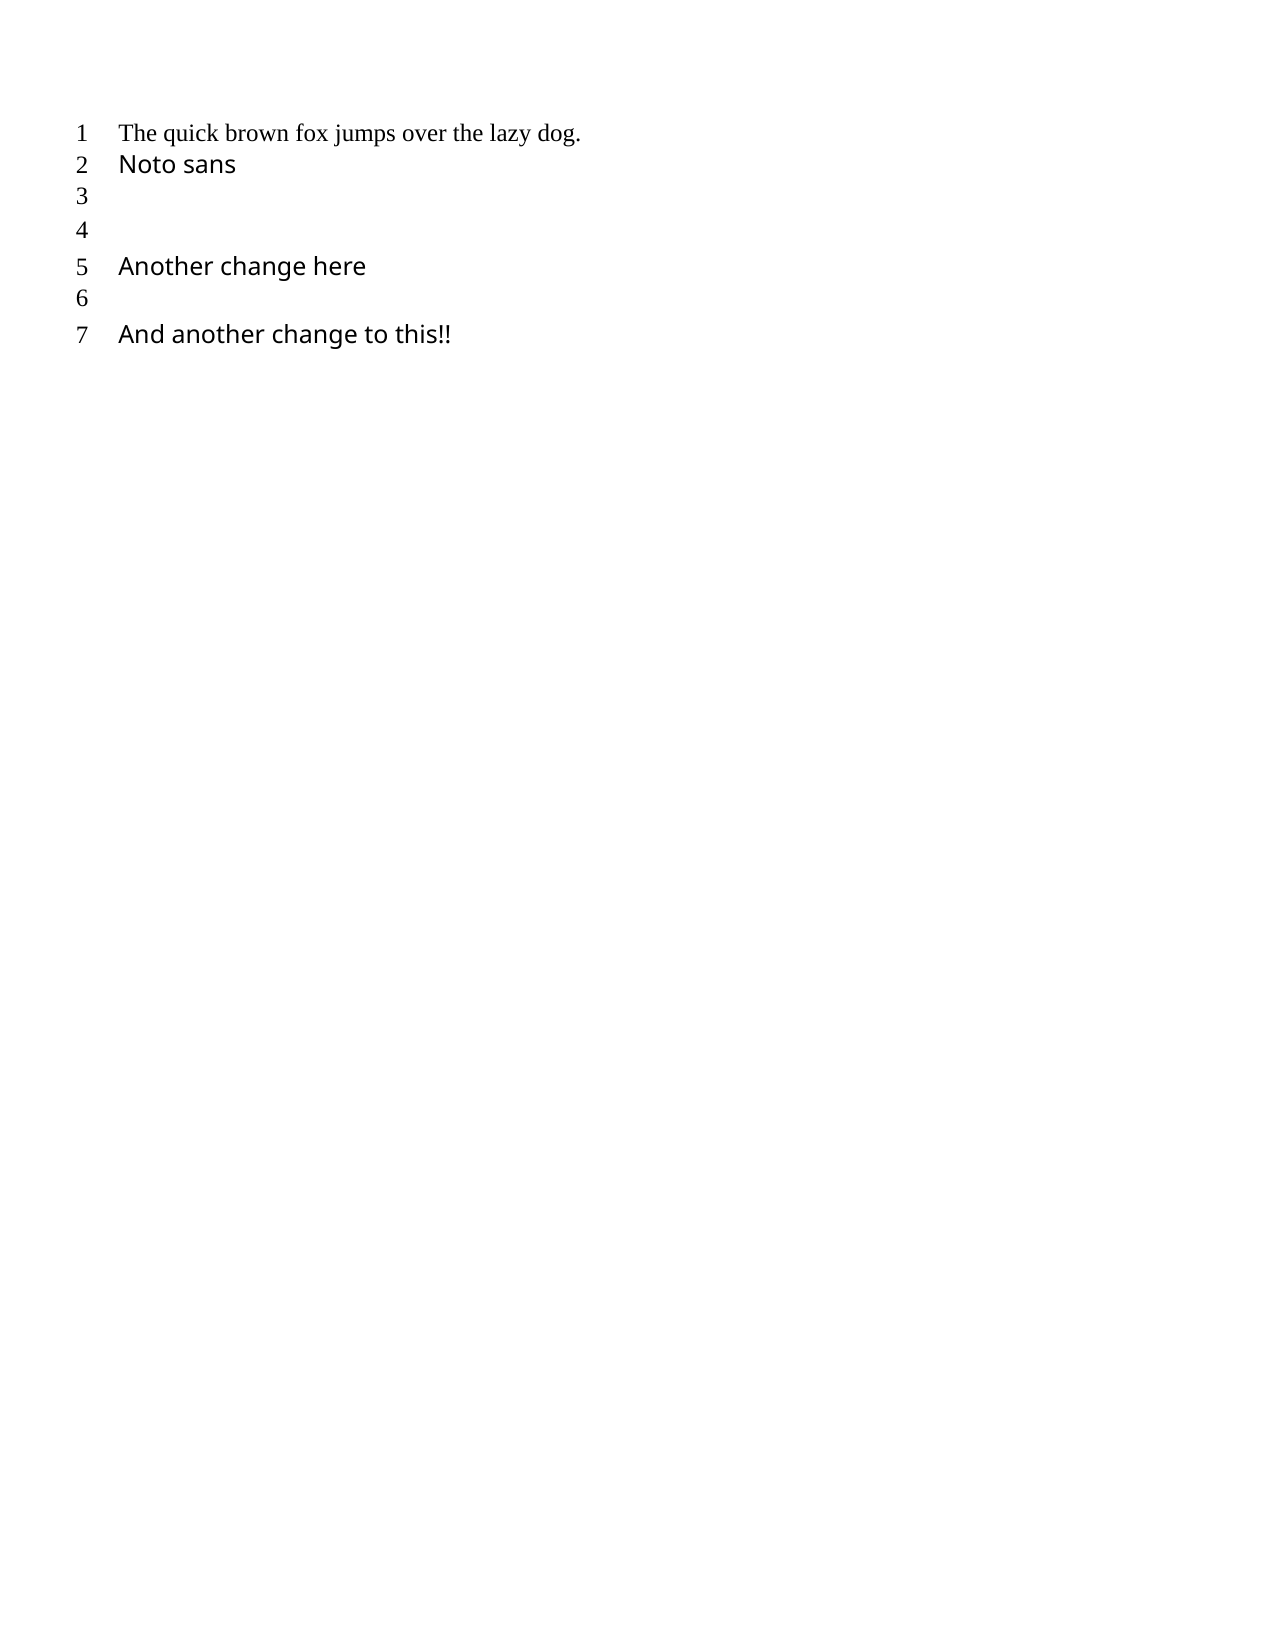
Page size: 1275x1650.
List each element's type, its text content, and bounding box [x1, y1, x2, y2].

text And another change to this!! [118, 317, 1157, 351]
text Another change here [118, 249, 1157, 283]
text Noto sans [118, 147, 1157, 181]
text The quick brown fox jumps over the lazy dog. [118, 118, 1157, 147]
